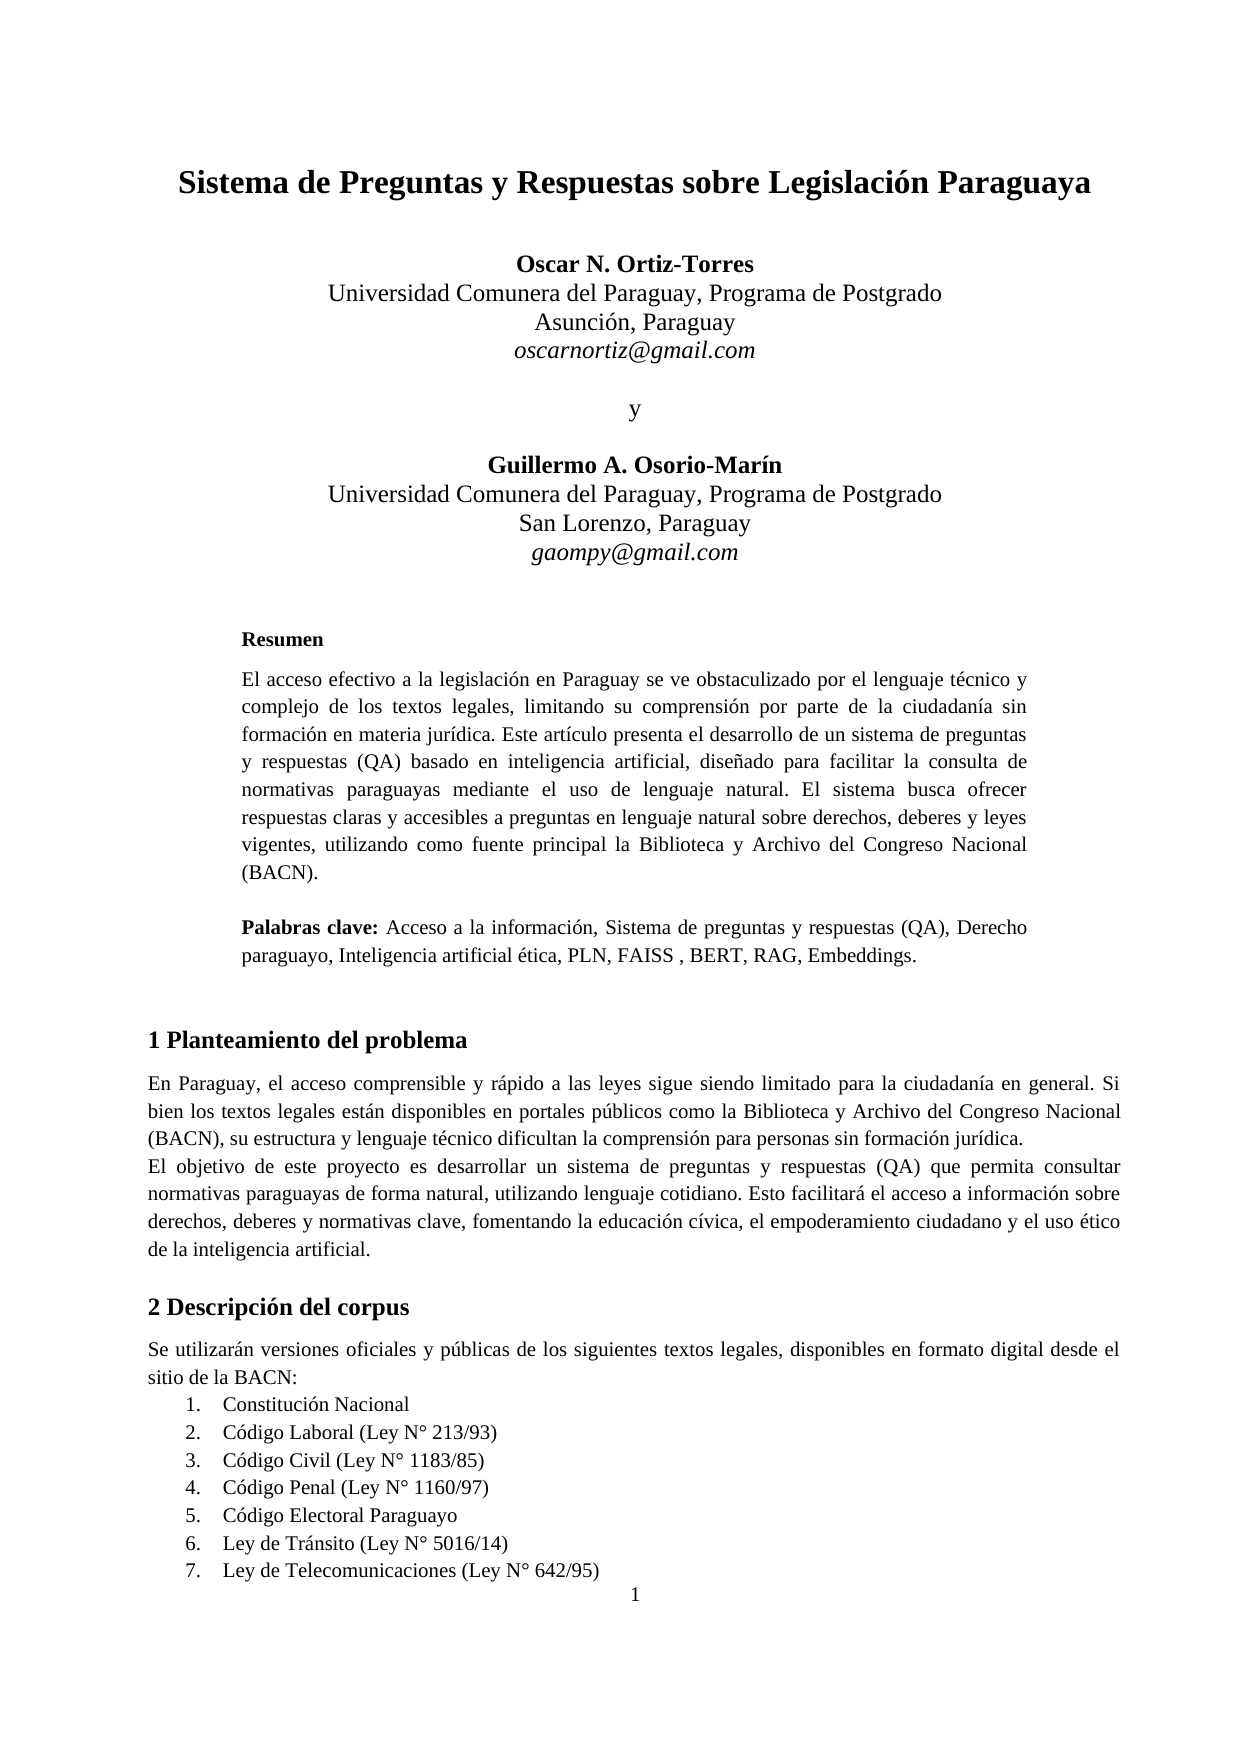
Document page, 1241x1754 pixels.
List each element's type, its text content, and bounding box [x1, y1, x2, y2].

text Asunción, Paraguay [148, 307, 1122, 336]
text Guillermo A. Osorio-Marín [148, 451, 1122, 479]
text San Lorenzo, Paraguay [148, 508, 1122, 537]
list Código Civil (Ley N° 1183/85) [185, 1448, 1122, 1472]
text oscarnortiz@gmail.com [148, 336, 1122, 364]
list Ley de Tránsito (Ley N° 5016/14) [185, 1530, 1122, 1554]
list Código Electoral Paraguayo [185, 1503, 1122, 1527]
subtitle Resumen [241, 627, 1028, 651]
text Universidad Comunera del Paraguay, Programa de Postgrado [148, 278, 1122, 307]
text En Paraguay, el acceso comprensible y rápido a las leyes sigue siendo limitado para la ciudadanía en general. Si bien los textos legales están disponibles en portales públicos como la Biblioteca y Archivo del Congreso Nacional (BACN), su estructura y lenguaje técnico dificultan la comprensión para personas sin formación jurídica. [148, 1071, 1122, 1150]
text Se utilizarán versiones oficiales y públicas de los siguientes textos legales, disponibles en formato digital desde el sitio de la BACN: [148, 1337, 1122, 1389]
text y [148, 393, 1122, 422]
title Sistema de Preguntas y Respuestas sobre Legislación Paraguaya [148, 163, 1122, 201]
list Ley de Telecomunicaciones (Ley N° 642/95) [185, 1558, 1122, 1582]
text Universidad Comunera del Paraguay, Programa de Postgrado [148, 479, 1122, 508]
list Código Penal (Ley N° 1160/97) [185, 1475, 1122, 1499]
list Código Laboral (Ley N° 213/93) [185, 1420, 1122, 1444]
text gaompy@gmail.com [148, 537, 1122, 566]
subtitle 1 Planteamiento del problema [148, 1026, 1122, 1054]
text Oscar N. Ortiz-Torres [148, 249, 1122, 278]
subtitle 2 Descripción del corpus [148, 1292, 1122, 1321]
text El objetivo de este proyecto es desarrollar un sistema de preguntas y respuestas (QA) que permita consultar normativas paraguayas de forma natural, utilizando lenguaje cotidiano. Esto facilitará el acceso a información sobre derechos, deberes y normativas clave, fomentando la educación cívica, el empoderamiento ciudadano y el uso ético de la inteligencia artificial. [148, 1154, 1122, 1261]
text El acceso efectivo a la legislación en Paraguay se ve obstaculizado por el lenguaje técnico y complejo de los textos legales, limitando su comprensión por parte de la ciudadanía sin formación en materia jurídica. Este artículo presenta el desarrollo de un sistema de preguntas y respuestas (QA) basado en inteligencia artificial, diseñado para facilitar la consulta de normativas paraguayas mediante el uso de lenguaje natural. El sistema busca ofrecer respuestas claras y accesibles a preguntas en lenguaje natural sobre derechos, deberes y leyes vigentes, utilizando como fuente principal la Biblioteca y Archivo del Congreso Nacional (BACN). [241, 667, 1028, 884]
list Constitución Nacional [185, 1392, 1122, 1416]
subtitle Palabras clave: Acceso a la información, Sistema de preguntas y respuestas (QA), Derecho paraguayo, Inteligencia artificial ética, PLN, FAISS , BERT, RAG, Embeddings. [241, 915, 1028, 967]
